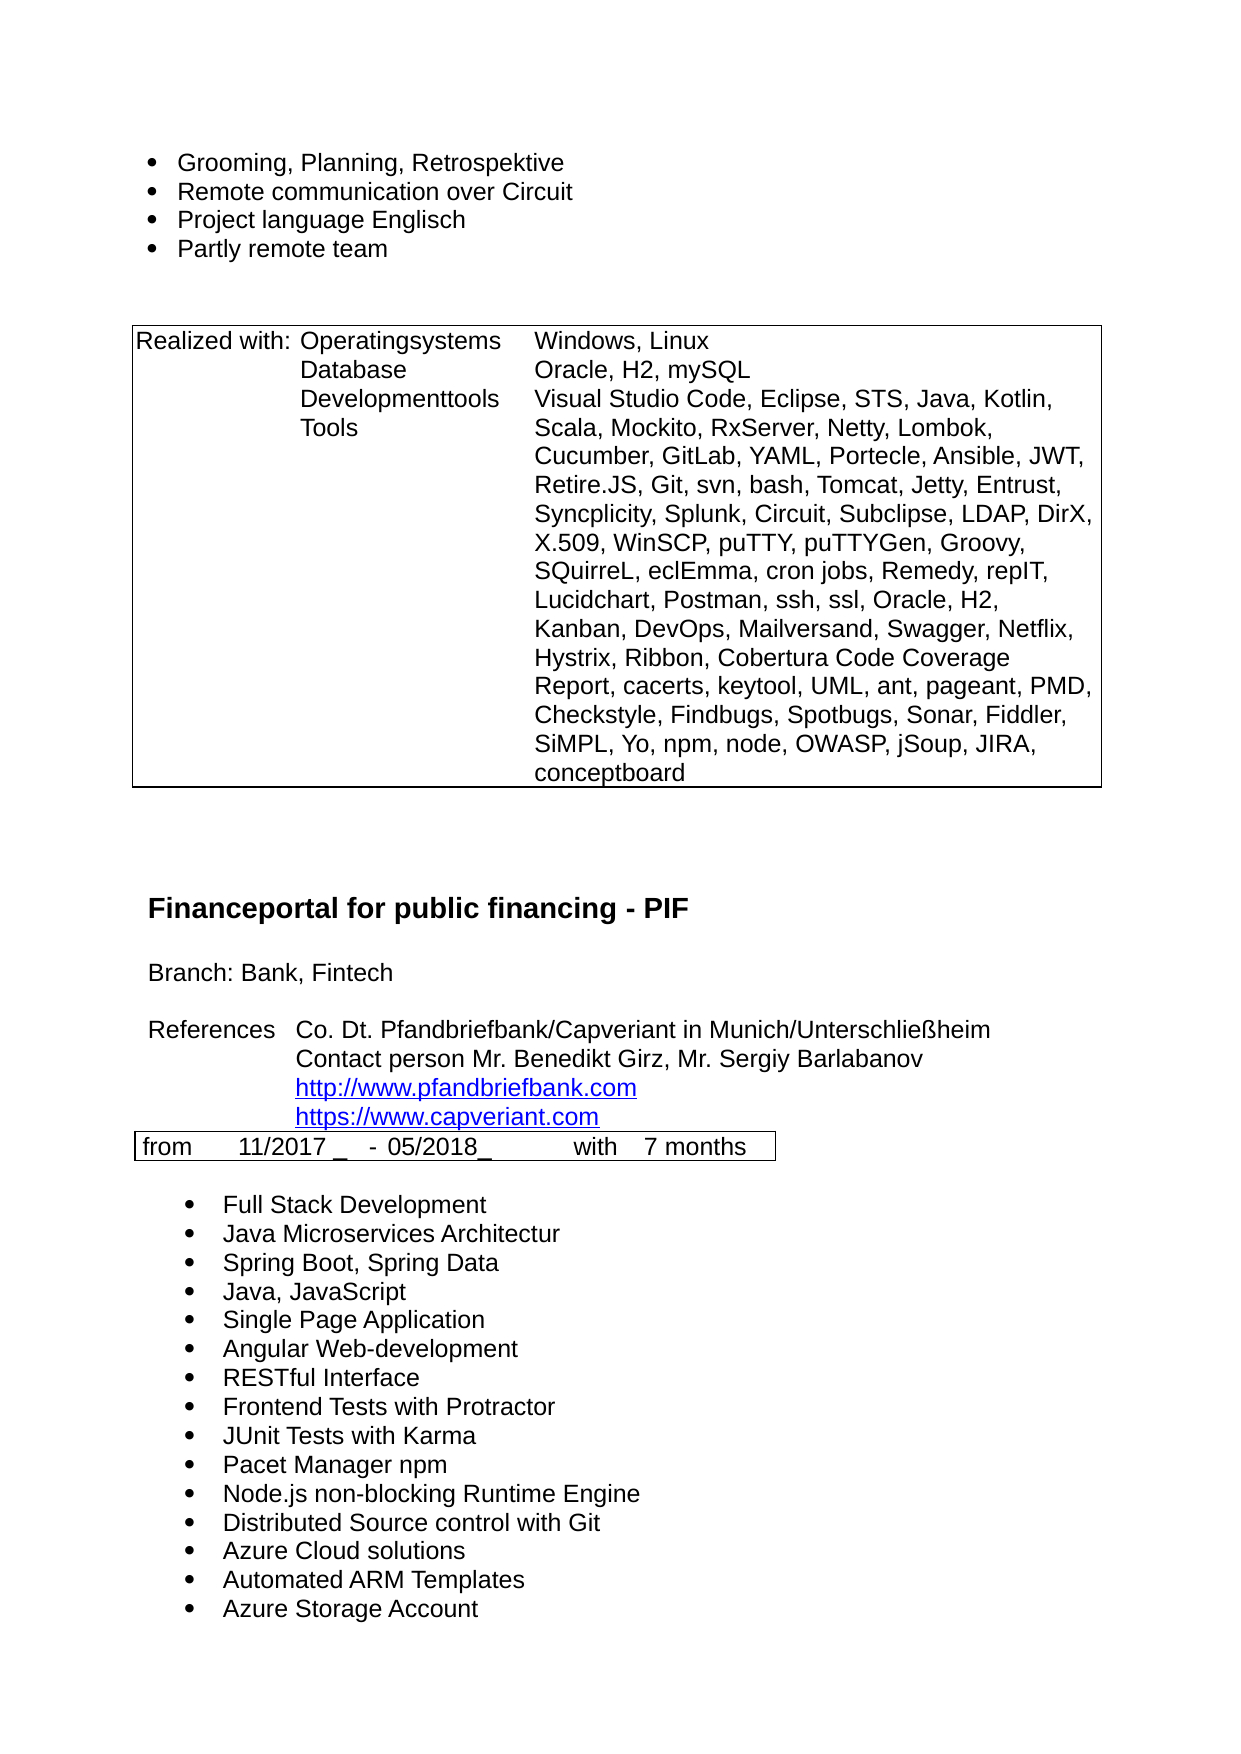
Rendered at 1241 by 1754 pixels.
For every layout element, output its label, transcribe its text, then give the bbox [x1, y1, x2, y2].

list RESTful Interface [185, 1363, 1104, 1392]
text References Co. Dt. Pfandbriefbank/Capveriant in Munich/Unterschließheim [148, 1016, 1104, 1044]
list Java, JavaScript [185, 1277, 1104, 1306]
table_header Windows, Linux Oracle, H2, mySQL [531, 326, 1101, 384]
table_header - [361, 1132, 380, 1160]
list Automated ARM Templates [185, 1565, 1104, 1594]
table_header 7 months [636, 1132, 775, 1160]
text https://www.capveriant.com [221, 1102, 1104, 1131]
list Partly remote team [148, 234, 1104, 263]
table_header 11/2017 _ [231, 1132, 361, 1160]
table_header from [136, 1132, 231, 1160]
list Spring Boot, Spring Data [185, 1248, 1104, 1277]
table_header 05/2018_ [380, 1132, 566, 1160]
text Contact person Mr. Benedikt Girz, Mr. Sergiy Barlabanov [148, 1044, 1104, 1073]
list Java Microservices Architectur [185, 1219, 1104, 1248]
list Node.js non-blocking Runtime Engine [185, 1479, 1104, 1507]
table_header Operatingsystems Database [297, 326, 531, 384]
list Pacet Manager npm [185, 1450, 1104, 1479]
list Grooming, Planning, Retrospektive [148, 148, 1104, 176]
list Angular Web-development [185, 1334, 1104, 1363]
list Distributed Source control with Git [185, 1507, 1104, 1536]
table_cell Developmenttools Tools [297, 384, 531, 786]
list Remote communication over Circuit [148, 176, 1104, 205]
list Full Stack Development [185, 1190, 1104, 1219]
list Azure Cloud solutions [185, 1536, 1104, 1565]
list Project language Englisch [148, 205, 1104, 234]
table_header Realized with: [133, 326, 297, 384]
table_header with [566, 1132, 636, 1160]
subtitle Financeportal for public financing - PIF [148, 891, 1104, 924]
list JUnit Tests with Karma [185, 1421, 1104, 1450]
table_cell Visual Studio Code, Eclipse, STS, Java, Kotlin, Scala, Mockito, RxServer, Netty, Lombok, Cucumber, GitLab, YAML, Portecle, Ansible, JWT, Retire.JS, Git, svn, bash, Tomcat, Jetty, Entrust, Syncplicity, Splunk, Circuit, Subclipse, LDAP, DirX, X.509, WinSCP, puTTY, puTTYGen, Groovy, SQuirreL, eclEmma, cron jobs, Remedy, repIT, Lucidchart, Postman, ssh, ssl, Oracle, H2, Kanban, DevOps, Mailversand, Swagger, Netflix, Hystrix, Ribbon, Cobertura Code Coverage Report, cacerts, keytool, UML, ant, pageant, PMD, Checkstyle, Findbugs, Spotbugs, Sonar, Fiddler, SiMPL, Yo, npm, node, OWASP, jSoup, JIRA, conceptboard [531, 384, 1101, 786]
list Frontend Tests with Protractor [185, 1392, 1104, 1421]
list Single Page Application [185, 1306, 1104, 1334]
text Branch: Bank, Fintech [148, 958, 1104, 987]
list Azure Storage Account [185, 1594, 1104, 1623]
text http://www.pfandbriefbank.com [221, 1073, 1104, 1102]
table_cell [133, 384, 297, 786]
